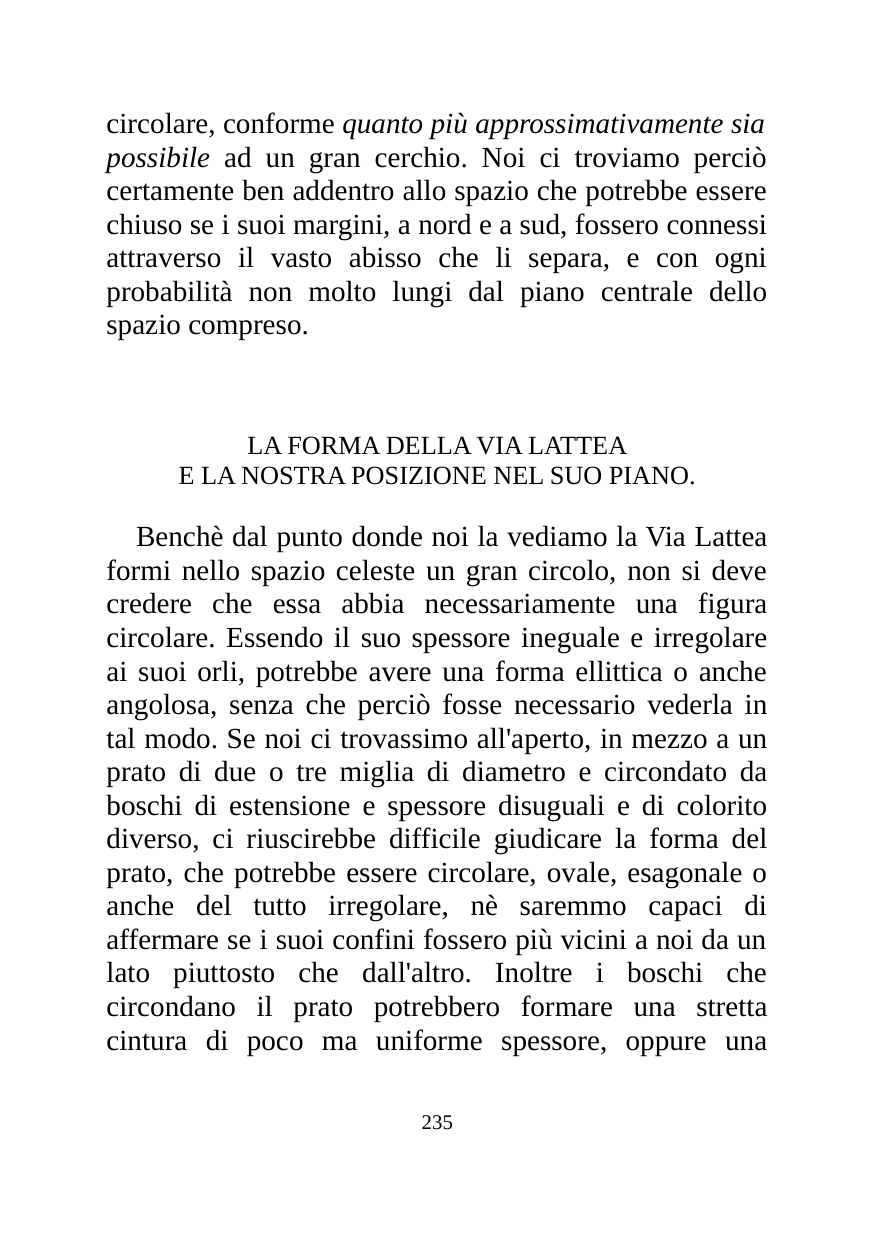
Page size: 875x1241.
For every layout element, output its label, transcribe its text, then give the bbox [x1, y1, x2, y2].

text Benchè dal punto donde noi la vediamo la Via Lattea formi nello spazio celeste un gran circolo, non si deve credere che essa abbia necessariamente una figura circolare. Essendo il suo spessore ineguale e irregolare ai suoi orli, potrebbe avere una forma ellittica o anche angolosa, senza che perciò fosse necessario vederla in tal modo. Se noi ci trovassimo all'aperto, in mezzo a un prato di due o tre miglia di diametro e circondato da boschi di estensione e spessore disuguali e di colorito diverso, ci riuscirebbe difficile giudicare la forma del prato, che potrebbe essere circolare, ovale, esagonale o anche del tutto irregolare, nè saremmo capaci di affermare se i suoi confini fossero più vicini a noi da un lato piuttosto che dall'altro. Inoltre i boschi che circondano il prato potrebbero formare una stretta cintura di poco ma uniforme spessore, oppure una [106, 519, 768, 1056]
text circolare, conforme quanto più approssimativamente sia possibile ad un gran cerchio. Noi ci troviamo perciò certamente ben addentro allo spazio che potrebbe essere chiuso se i suoi margini, a nord e a sud, fossero connessi attraverso il vasto abisso che li separa, e con ogni probabilità non molto lungi dal piano centrale dello spazio compreso. [106, 106, 768, 341]
subtitle LA FORMA DELLA VIA LATTEA E LA NOSTRA POSIZIONE NEL SUO PIANO. [106, 429, 768, 490]
